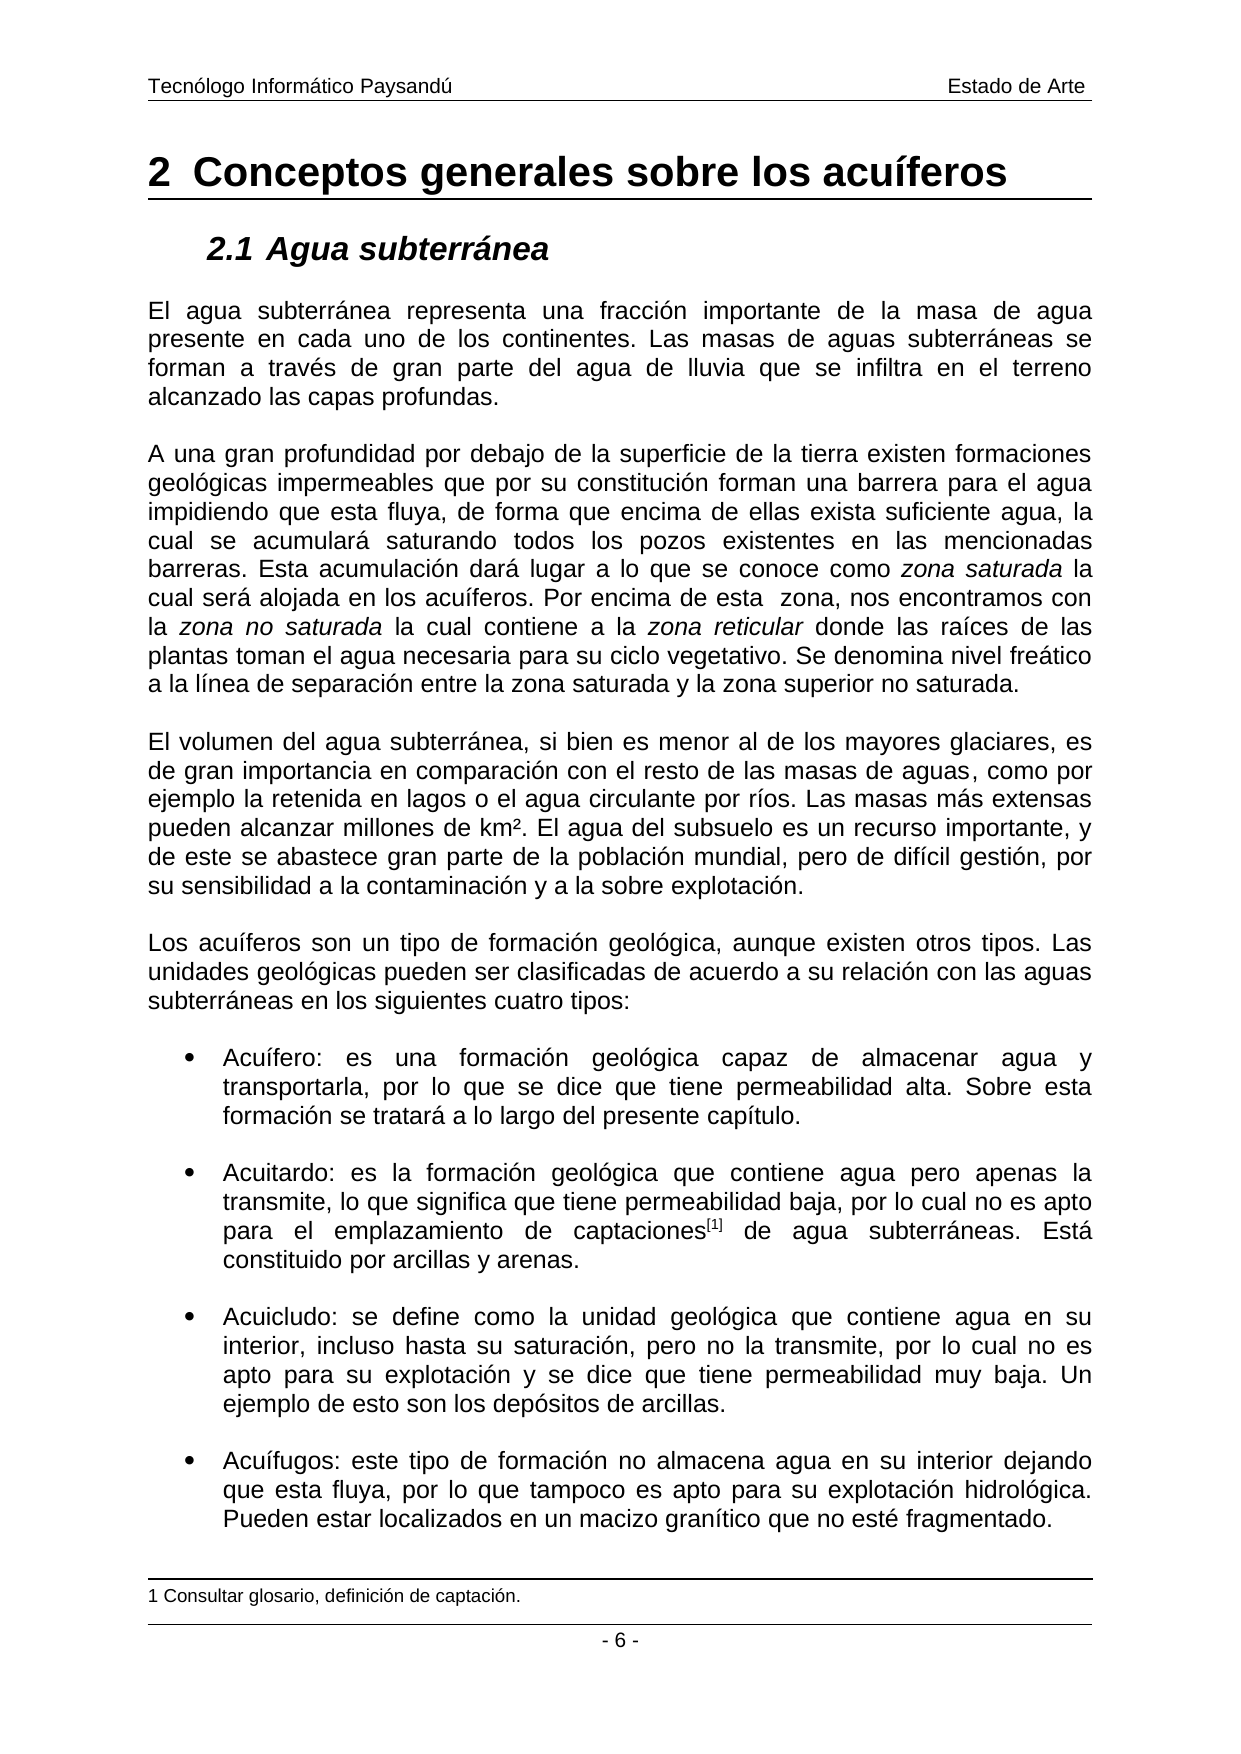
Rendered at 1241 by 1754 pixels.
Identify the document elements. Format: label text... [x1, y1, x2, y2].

text Los acuíferos son un tipo de formación geológica, aunque existen otros tipos. Las unidades geológicas pueden ser clasificadas de acuerdo a su relación con las aguas subterráneas en los siguientes cuatro tipos: [148, 928, 1092, 1014]
list Acuífugos: este tipo de formación no almacena agua en su interior dejando que esta fluya, por lo que tampoco es apto para su explotación hidrológica. Pueden estar localizados en un macizo granítico que no esté fragmentado. [185, 1446, 1092, 1532]
list Acuicludo: se define como la unidad geológica que contiene agua en su interior, incluso hasta su saturación, pero no la transmite, por lo cual no es apto para su explotación y se dice que tiene permeabilidad muy baja. Un ejemplo de esto son los depósitos de arcillas. [185, 1302, 1092, 1417]
subtitle Conceptos generales sobre los acuíferos [148, 148, 1092, 198]
subtitle Agua subterránea [207, 228, 1092, 267]
list Consultar glosario, definición de captación. [148, 1585, 1092, 1606]
text El volumen del agua subterránea, si bien es menor al de los mayores glaciares, es de gran importancia en comparación con el resto de las masas de aguas, como por ejemplo la retenida en lagos o el agua circulante por ríos. Las masas más extensas pueden alcanzar millones de km². El agua del subsuelo es un recurso importante, y de este se abastece gran parte de la población mundial, pero de difícil gestión, por su sensibilidad a la contaminación y a la sobre explotación. [148, 727, 1092, 899]
list Acuífero: es una formación geológica capaz de almacenar agua y transportarla, por lo que se dice que tiene permeabilidad alta. Sobre esta formación se tratará a lo largo del presente capítulo. [185, 1043, 1092, 1129]
text A una gran profundidad por debajo de la superficie de la tierra existen formaciones geológicas impermeables que por su constitución forman una barrera para el agua impidiendo que esta fluya, de forma que encima de ellas exista suficiente agua, la cual se acumulará saturando todos los pozos existentes en las mencionadas barreras. Esta acumulación dará lugar a lo que se conoce como zona saturada la cual será alojada en los acuíferos. Por encima de esta zona, nos encontramos con la zona no saturada la cual contiene a la zona reticular donde las raíces de las plantas toman el agua necesaria para su ciclo vegetativo. Se denomina nivel freático a la línea de separación entre la zona saturada y la zona superior no saturada. [148, 439, 1092, 698]
list Acuitardo: es la formación geológica que contiene agua pero apenas la transmite, lo que significa que tiene permeabilidad baja, por lo cual no es apto para el emplazamiento de captaciones[] de agua subterráneas. Está constituido por arcillas y arenas. [185, 1158, 1092, 1273]
text El agua subterránea representa una fracción importante de la masa de agua presente en cada uno de los continentes. Las masas de aguas subterráneas se forman a través de gran parte del agua de lluvia que se infiltra en el terreno alcanzado las capas profundas. [148, 296, 1092, 411]
